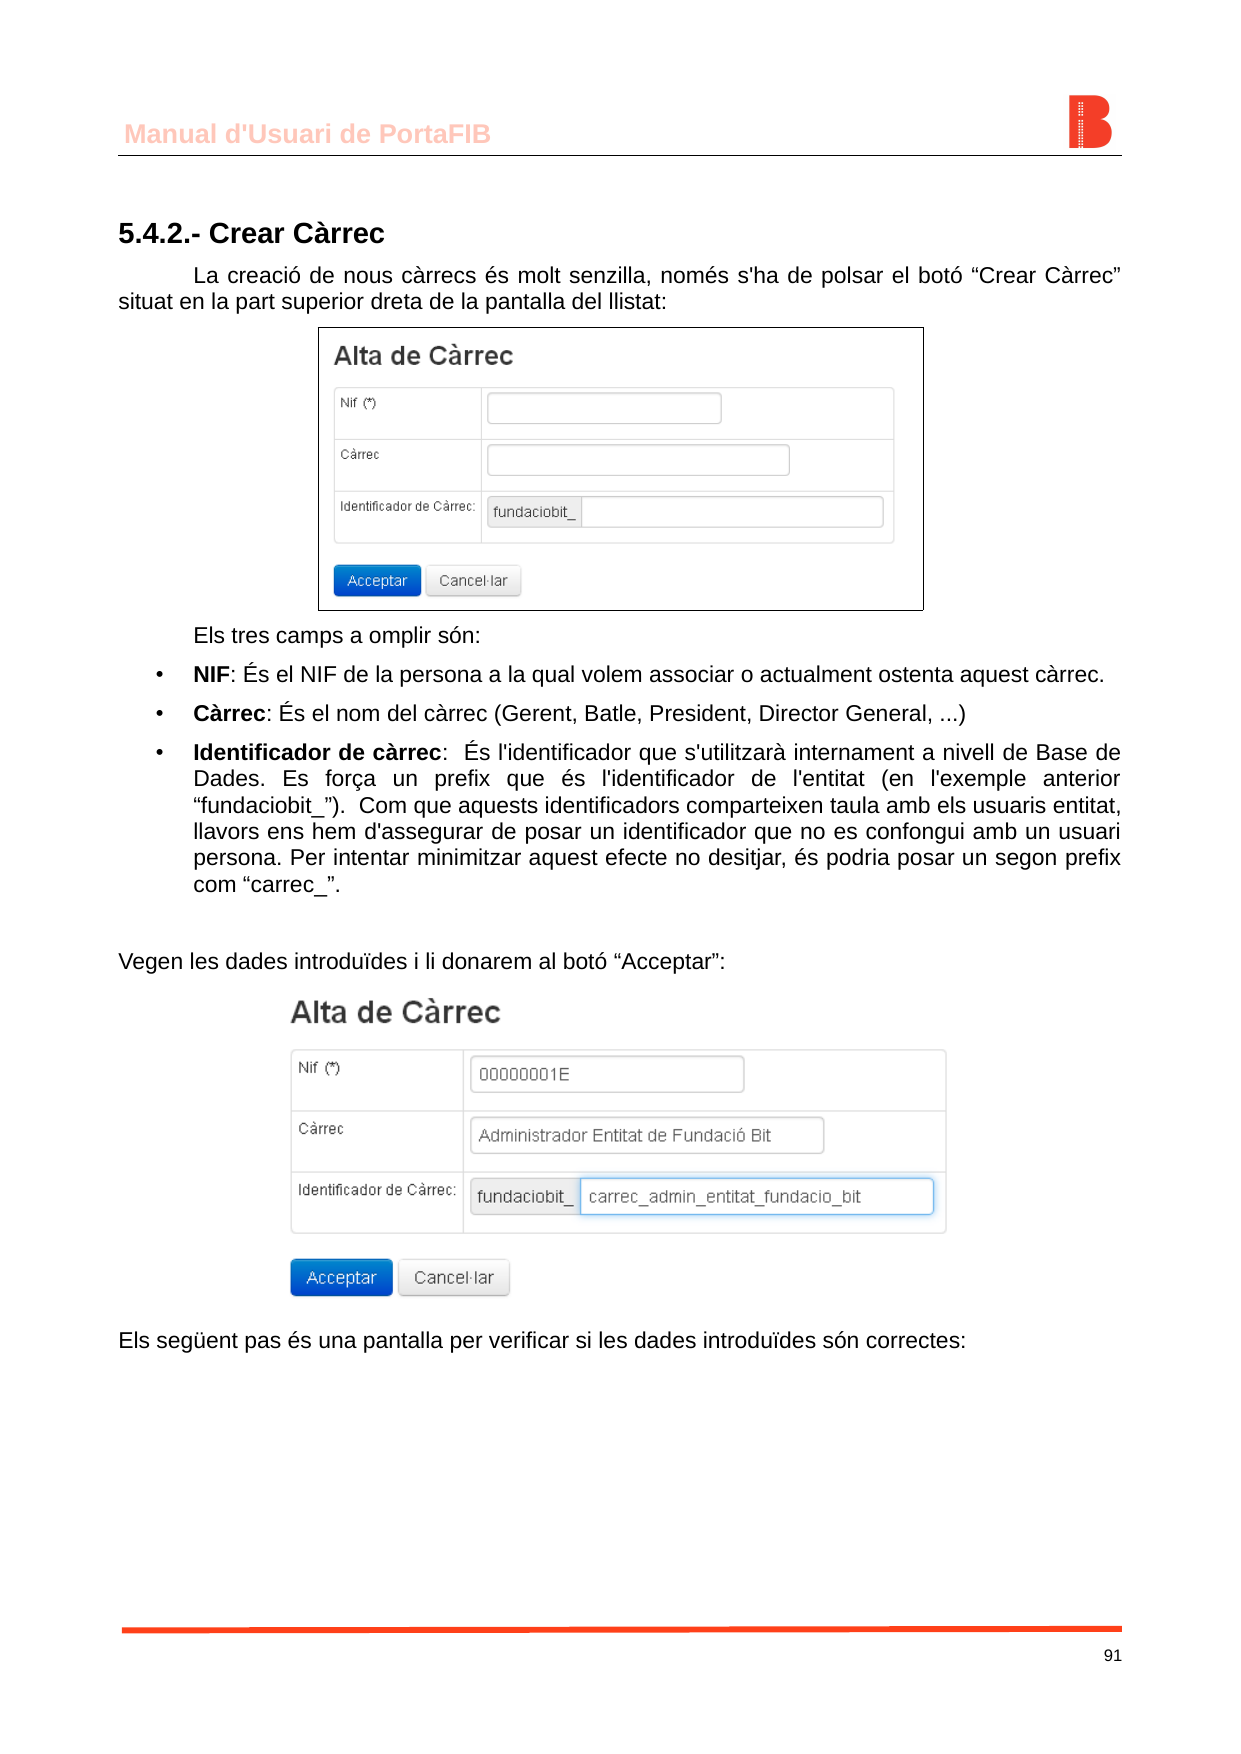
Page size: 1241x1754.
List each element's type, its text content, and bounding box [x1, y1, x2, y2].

picture [320, 330, 920, 607]
list Càrrec: És el nom del càrrec (Gerent, Batle, President, Director General, ...) [156, 700, 1122, 726]
list Identificador de càrrec: És l'identificador que s'utilitzarà internament a nivell de Base de Dades. Es força un prefix que és l'identificador de l'entitat (en l'exemple anterior “fundaciobit_”). Com que aquests identificadors comparteixen taula amb els usuaris entitat, llavors ens hem d'assegurar de posar un identificador que no es confongui amb un usuari persona. Per intentar minimitzar aquest efecte no desitjar, és podria posar un segon prefix com “carrec_”. [156, 739, 1122, 897]
text Vegen les dades introduïdes i li donarem al botó “Acceptar”: [118, 948, 1122, 975]
text Els tres camps a omplir són: [118, 622, 1122, 649]
list NIF: És el NIF de la persona a la qual volem associar o actualment ostenta aquest càrrec. [156, 661, 1122, 687]
picture [277, 987, 963, 1315]
text La creació de nous càrrecs és molt senzilla, només s'ha de polsar el botó “Crear Càrrec” situat en la part superior dreta de la pantalla del llistat: [118, 262, 1122, 314]
subtitle Crear Càrrec [118, 216, 1122, 249]
text Els següent pas és una pantalla per verificar si les dades introduïdes són correctes: [118, 1327, 1122, 1354]
picture [1063, 94, 1117, 150]
